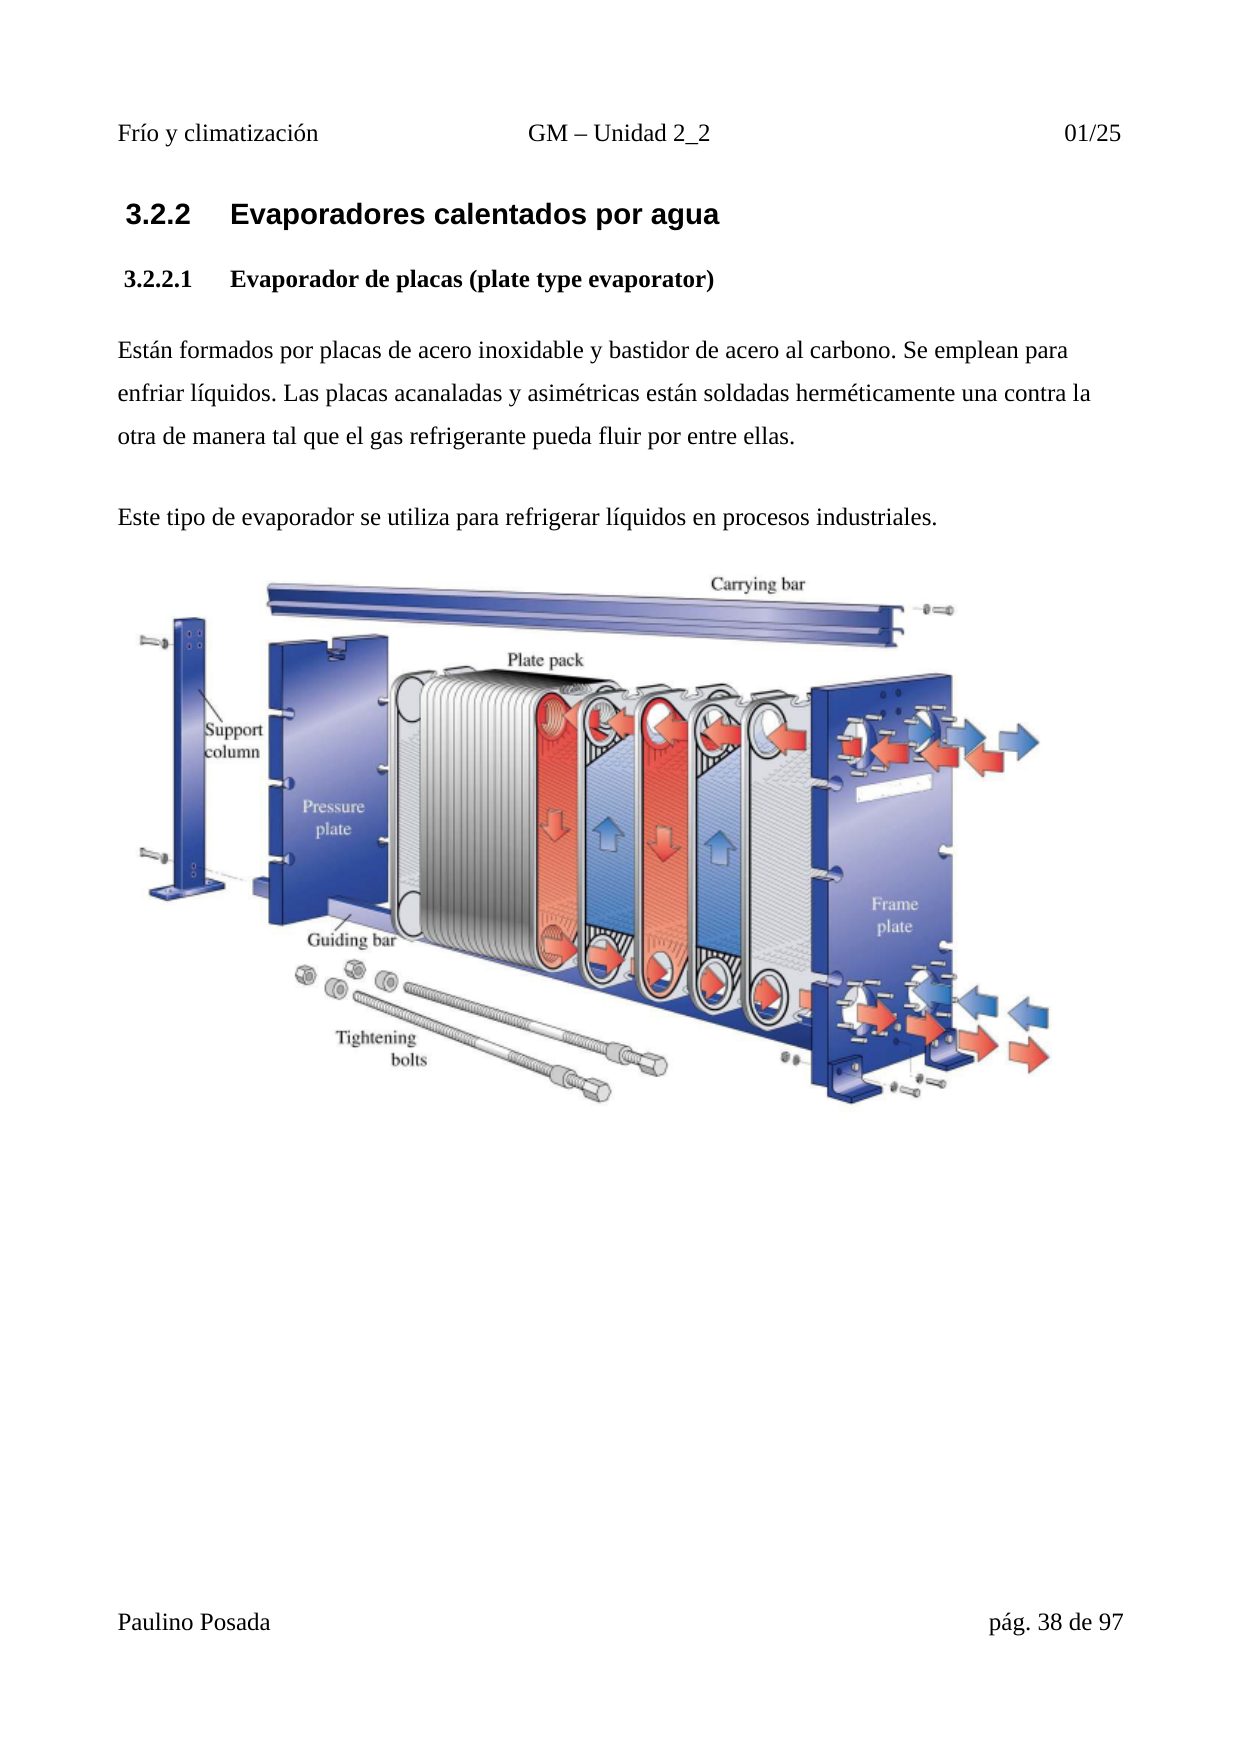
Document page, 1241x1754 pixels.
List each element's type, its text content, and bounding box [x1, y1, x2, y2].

picture [118, 557, 1123, 1142]
subtitle Evaporadores calentados por agua [117, 197, 1123, 231]
subtitle Evaporador de placas (plate type evaporator) [117, 264, 1123, 293]
text Están formados por placas de acero inoxidable y bastidor de acero al carbono. Se emplean para enfriar líquidos. Las placas acanaladas y asimétricas están soldadas herméticamente una contra la otra de manera tal que el gas refrigerante pueda fluir por entre ellas. [117, 335, 1123, 450]
text Este tipo de evaporador se utiliza para refrigerar líquidos en procesos industriales. [117, 502, 1123, 530]
